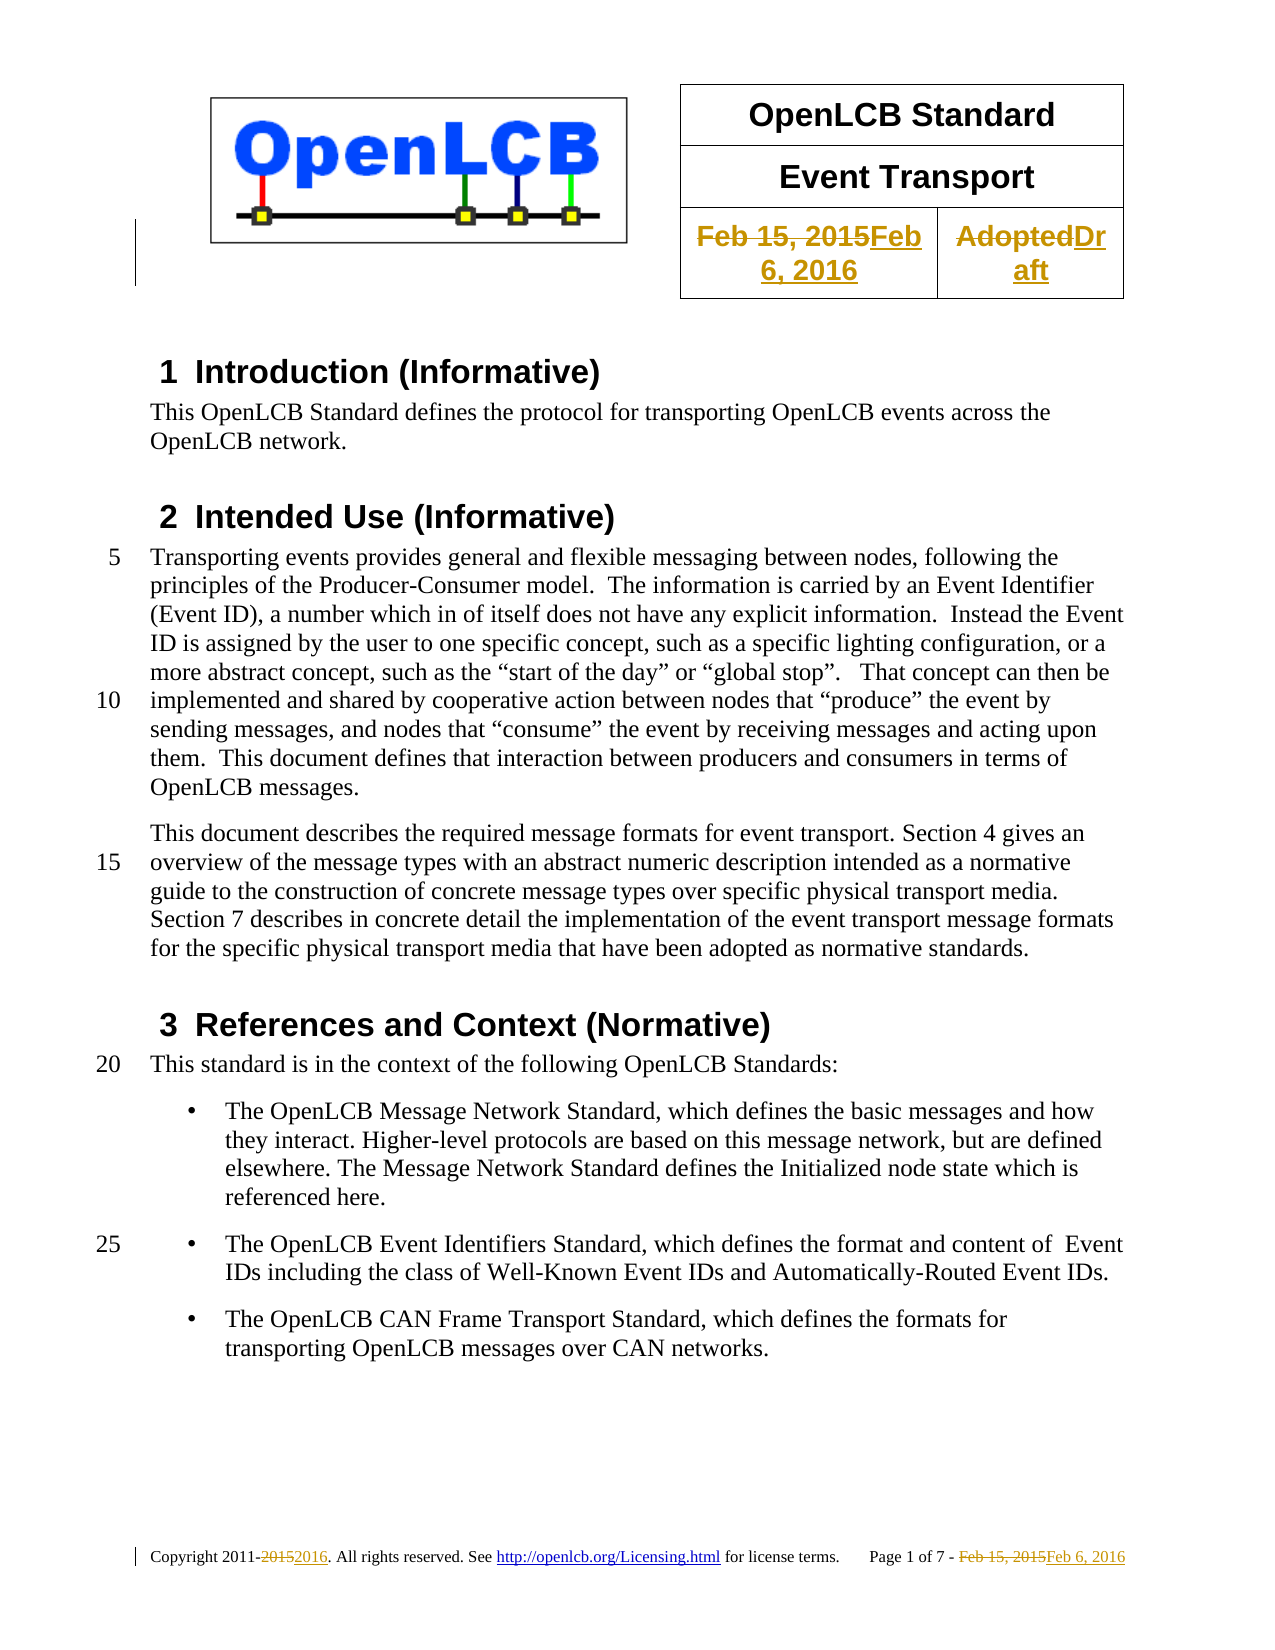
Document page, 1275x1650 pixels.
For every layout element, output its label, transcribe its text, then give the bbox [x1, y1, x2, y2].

text Transporting events provides general and flexible messaging between nodes, following the principles of the Producer-Consumer model. The information is carried by an Event Identifier (Event ID), a number which in of itself does not have any explicit information. Instead the Event ID is assigned by the user to one specific concept, such as a specific lighting configuration, or a more abstract concept, such as the “start of the day” or “global stop”. That concept can then be implemented and shared by cooperative action between nodes that “produce” the event by sending messages, and nodes that “consume” the event by receiving messages and acting upon them. This document defines that interaction between producers and consumers in terms of OpenLCB messages. [150, 542, 1125, 801]
text This OpenLCB Standard defines the protocol for transporting OpenLCB events across the OpenLCB network. [150, 397, 1125, 454]
subtitle Introduction (Informative) [150, 352, 1125, 391]
subtitle Intended Use (Informative) [150, 497, 1125, 536]
subtitle References and Context (Normative) [150, 1005, 1125, 1043]
text This standard is in the context of the following OpenLCB Standards: [150, 1049, 1125, 1078]
picture [209, 96, 629, 245]
list The OpenLCB CAN Frame Transport Standard, which defines the formats for transporting OpenLCB messages over CAN networks. [187, 1304, 1125, 1361]
text This document describes the required message formats for event transport. Section 4 gives an overview of the message types with an abstract numeric description intended as a normative guide to the construction of concrete message types over specific physical transport media. Section 7 describes in concrete detail the implementation of the event transport message formats for the specific physical transport media that have been adopted as normative standards. [150, 818, 1125, 962]
list The OpenLCB Message Network Standard, which defines the basic messages and how they interact. Higher-level protocols are based on this message network, but are defined elsewhere. The Message Network Standard defines the Initialized node state which is referenced here. [187, 1096, 1125, 1211]
list The OpenLCB Event Identifiers Standard, which defines the format and content of Event IDs including the class of Well-Known Event IDs and Automatically-Routed Event IDs. [187, 1229, 1125, 1286]
